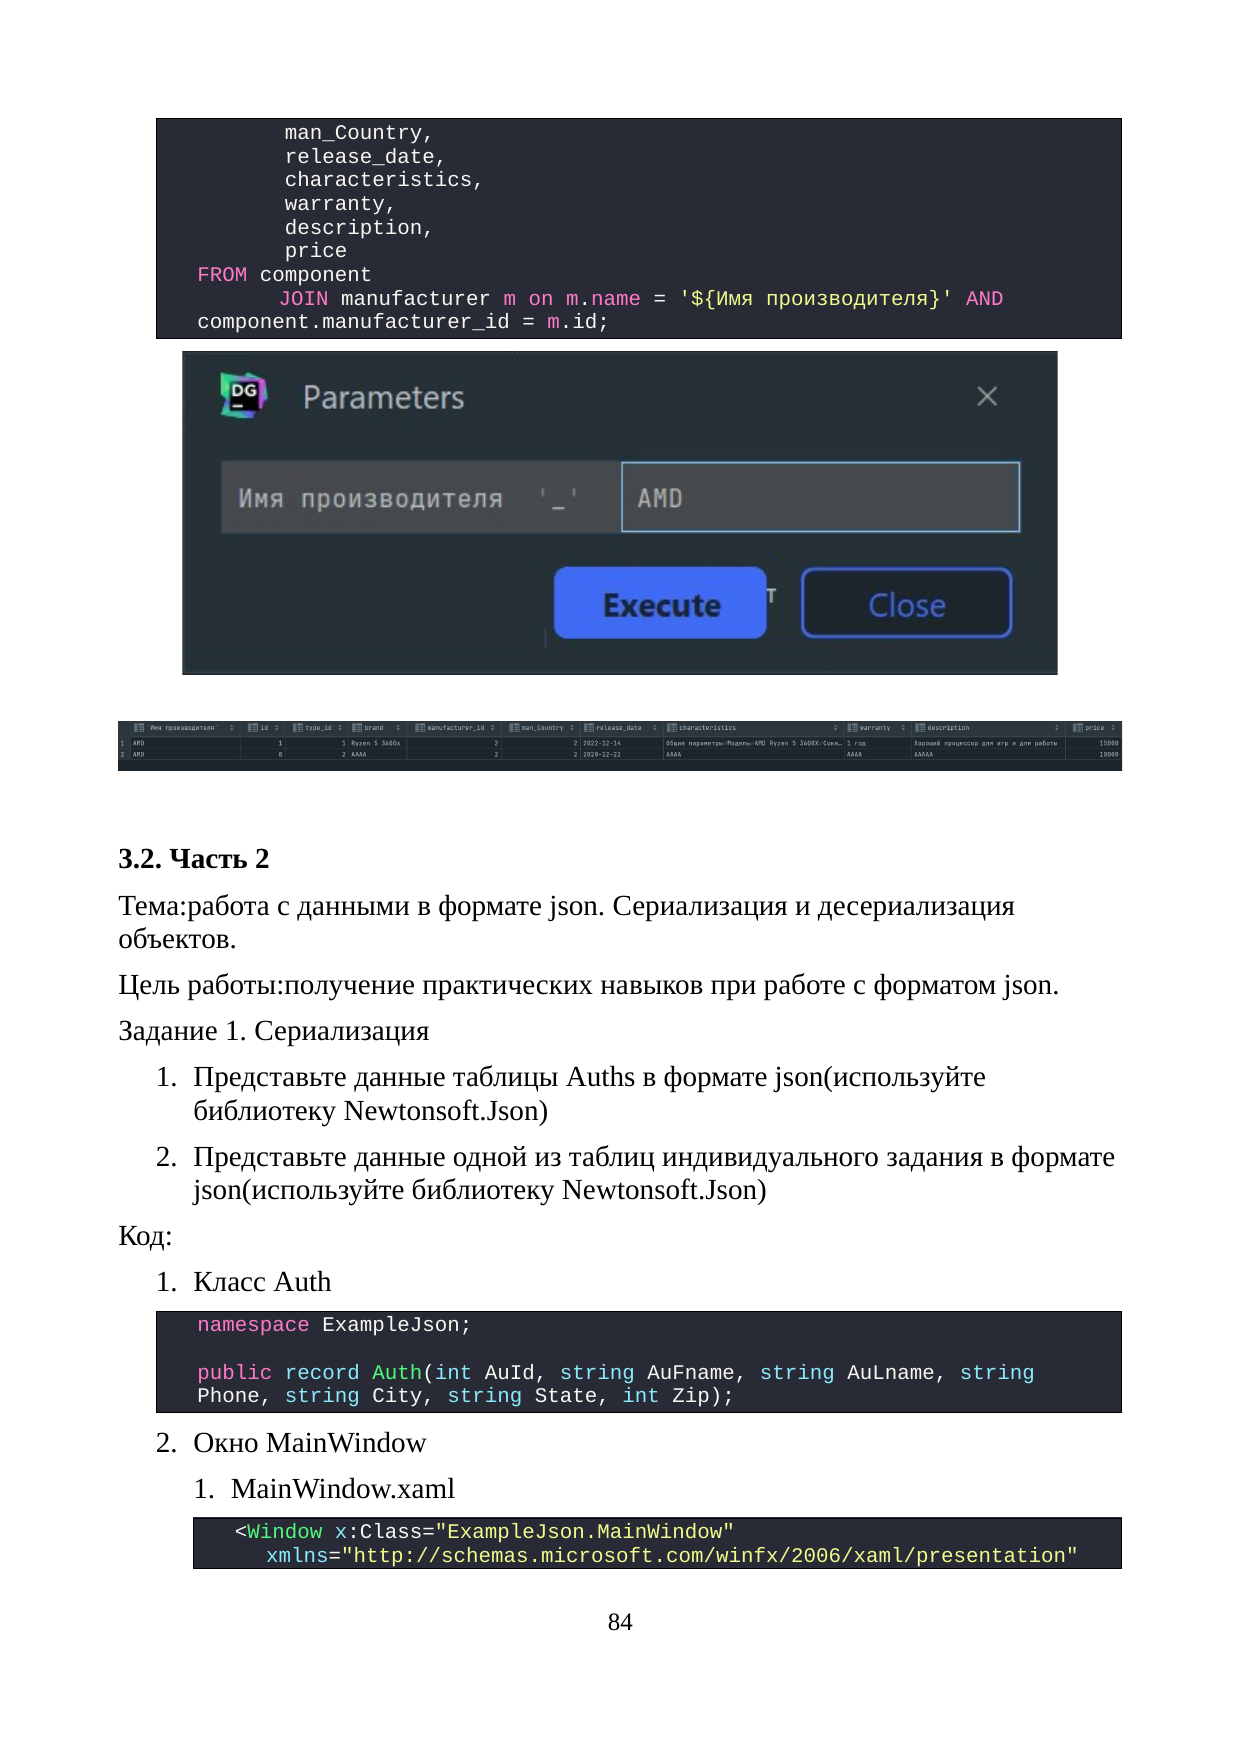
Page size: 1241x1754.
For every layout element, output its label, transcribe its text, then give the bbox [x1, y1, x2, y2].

list xmlns="http://schemas.microsoft.com/winfx/2006/xaml/presentation" [194, 1541, 1121, 1568]
list warranty, [157, 189, 1121, 213]
subtitle Часть 2 [118, 842, 1122, 875]
list namespace ExampleJson; [157, 1312, 1121, 1334]
list release_date, [157, 142, 1121, 165]
list Класс Auth [156, 1264, 1122, 1298]
list <Window x:Class="ExampleJson.MainWindow" [194, 1519, 1121, 1541]
list price [157, 236, 1121, 260]
list characteristics, [157, 165, 1121, 189]
list FROM component [157, 260, 1121, 284]
list description, [157, 213, 1121, 236]
list public record Auth(int AuId, string AuFname, string AuLname, string Phone, string City, string State, int Zip); [157, 1358, 1121, 1412]
picture [118, 721, 1123, 771]
picture [182, 351, 1058, 675]
list MainWindow.xaml [193, 1471, 1122, 1505]
text Код: [118, 1218, 1122, 1252]
list Представьте данные таблицы Auths в формате json(используйте библиотеку Newtonsoft.Json) [156, 1059, 1122, 1126]
list Окно MainWindow [156, 1425, 1122, 1459]
text Задание 1. Сериализация [118, 1013, 1122, 1047]
text Тема:работа с данными в формате json. Сериализация и десериализация объектов. [118, 888, 1122, 955]
list JOIN manufacturer m on m.name = '${Имя производителя}' AND component.manufacturer_id = m.id; [157, 284, 1121, 338]
list man_Country, [157, 119, 1121, 142]
text Цель работы:получение практических навыков при работе с форматом json. [118, 967, 1122, 1001]
list Представьте данные одной из таблиц индивидуального задания в формате json(используйте библиотеку Newtonsoft.Json) [156, 1139, 1122, 1206]
